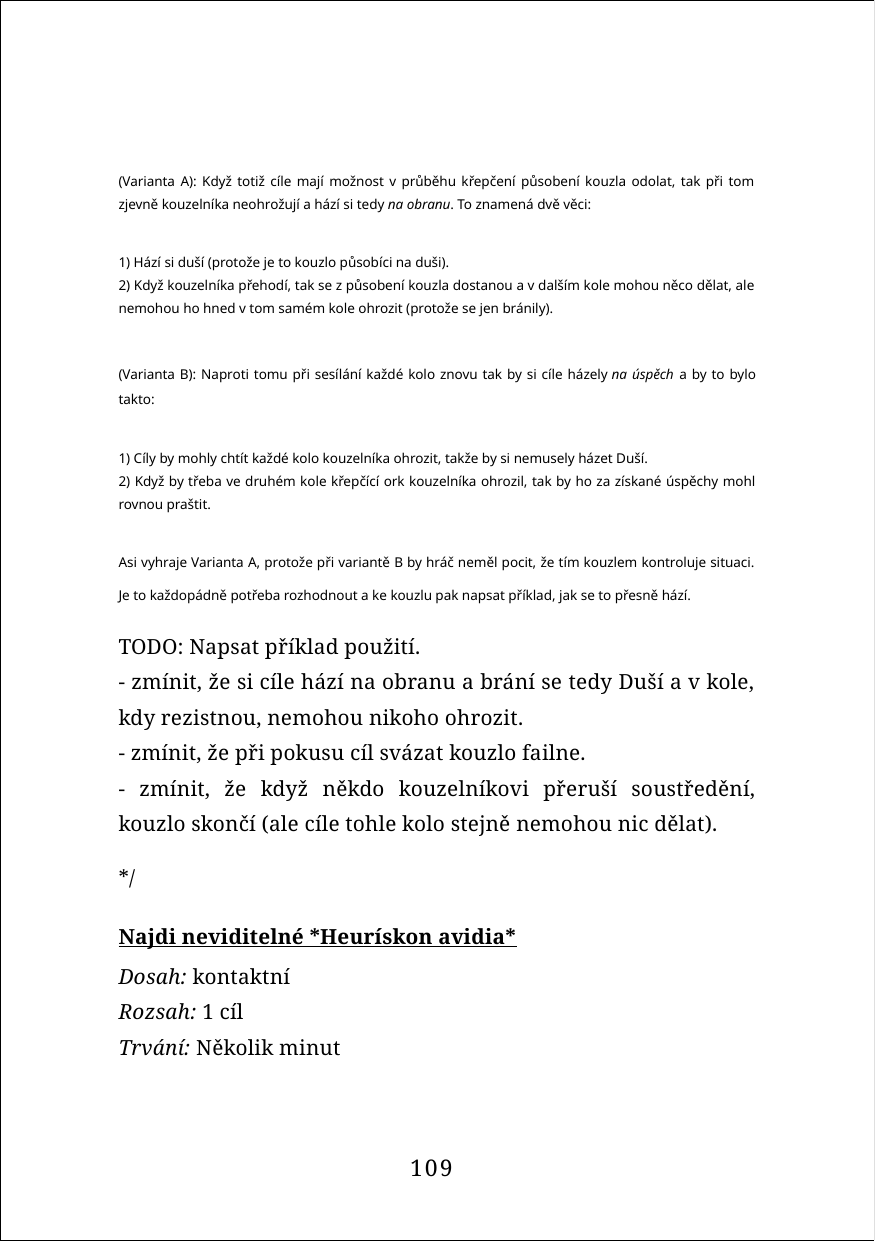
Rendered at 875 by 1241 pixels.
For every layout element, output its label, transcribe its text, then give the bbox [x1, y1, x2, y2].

text Dosah: kontaktní Rozsah: 1 cíl Trvání: Několik minut [118, 962, 756, 1061]
text (Varianta A): Když totiž cíle mají možnost v průběhu křepčení působení kouzla odolat, tak při tom zjevně kouzelníka neohrožují a hází si tedy na obranu. To znamená dvě věci: 1) Hází si duší (protože je to kouzlo působíci na duši). 2) Když kouzelníka přehodí, tak se z působení kouzla dostanou a v dalším kole mohou něco dělat, ale nemohou ho hned v tom samém kole ohrozit (protože se jen bránily). (Varianta B): Naproti tomu při sesílání každé kolo znovu tak by si cíle házely na úspěch a by to bylo takto: 1) Cíly by mohly chtít každé kolo kouzelníka ohrozit, takže by si nemusely házet Duší. 2) Když by třeba ve druhém kole křepčící ork kouzelníka ohrozil, tak by ho za získané úspěchy mohl rovnou praštit. Asi vyhraje Varianta A, protože při variantě B by hráč neměl pocit, že tím kouzlem kontroluje situaci. Je to každopádně potřeba rozhodnout a ke kouzlu pak napsat příklad, jak se to přesně hází. [118, 172, 756, 607]
text TODO: Napsat příklad použití. - zmínit, že si cíle hází na obranu a brání se tedy Duší a v kole, kdy rezistnou, nemohou nikoho ohrozit. - zmínit, že při pokusu cíl svázat kouzlo failne. - zmínit, že když někdo kouzelníkovi přeruší soustředění, kouzlo skončí (ale cíle tohle kolo stejně nemohou nic dělat). [118, 632, 756, 838]
text */ [118, 863, 756, 891]
subtitle Najdi neviditelné *Heurískon avidia* [118, 922, 756, 950]
